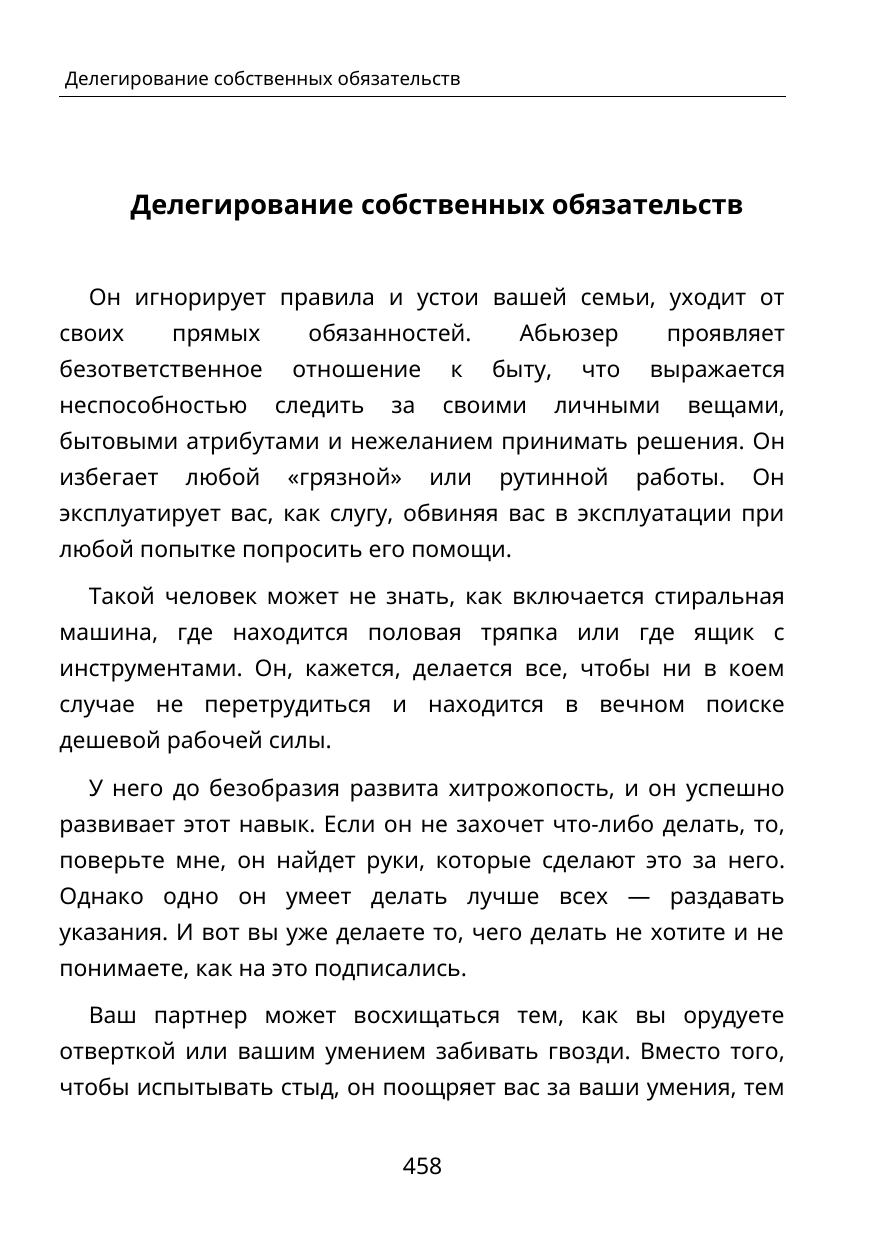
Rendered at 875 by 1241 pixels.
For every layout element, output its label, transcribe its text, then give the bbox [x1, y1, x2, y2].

text Он игнорирует правила и устои вашей семьи, уходит от своих прямых обязанностей. Абьюзер проявляет безответственное отношение к быту, что выражается неспособностью следить за своими личными вещами, бытовыми атрибутами и нежеланием принимать решения. Он избегает любой «грязной» или рутинной работы. Он эксплуатирует вас, как слугу, обвиняя вас в эксплуатации при любой попытке попросить его помощи. [59, 281, 786, 564]
subtitle Делегирование собственных обязательств [59, 185, 786, 222]
text Такой человек может не знать, как включается стиральная машина, где находится половая тряпка или где ящик с инструментами. Он, кажется, делается все, чтобы ни в коем случае не перетрудиться и находится в вечном поиске дешевой рабочей силы. [59, 580, 786, 755]
text Ваш партнер может восхищаться тем, как вы орудуете отверткой или вашим умением забивать гвозди. Вместо того, чтобы испытывать стыд, он поощряет вас за ваши умения, тем [59, 999, 786, 1102]
text У него до безобразия развита хитрожопость, и он успешно развивает этот навык. Если он не захочет что-либо делать, то, поверьте мне, он найдет руки, которые сделают это за него. Однако одно он умеет делать лучше всех — раздавать указания. И вот вы уже делаете то, чего делать не хотите и не понимаете, как на это подписались. [59, 772, 786, 983]
